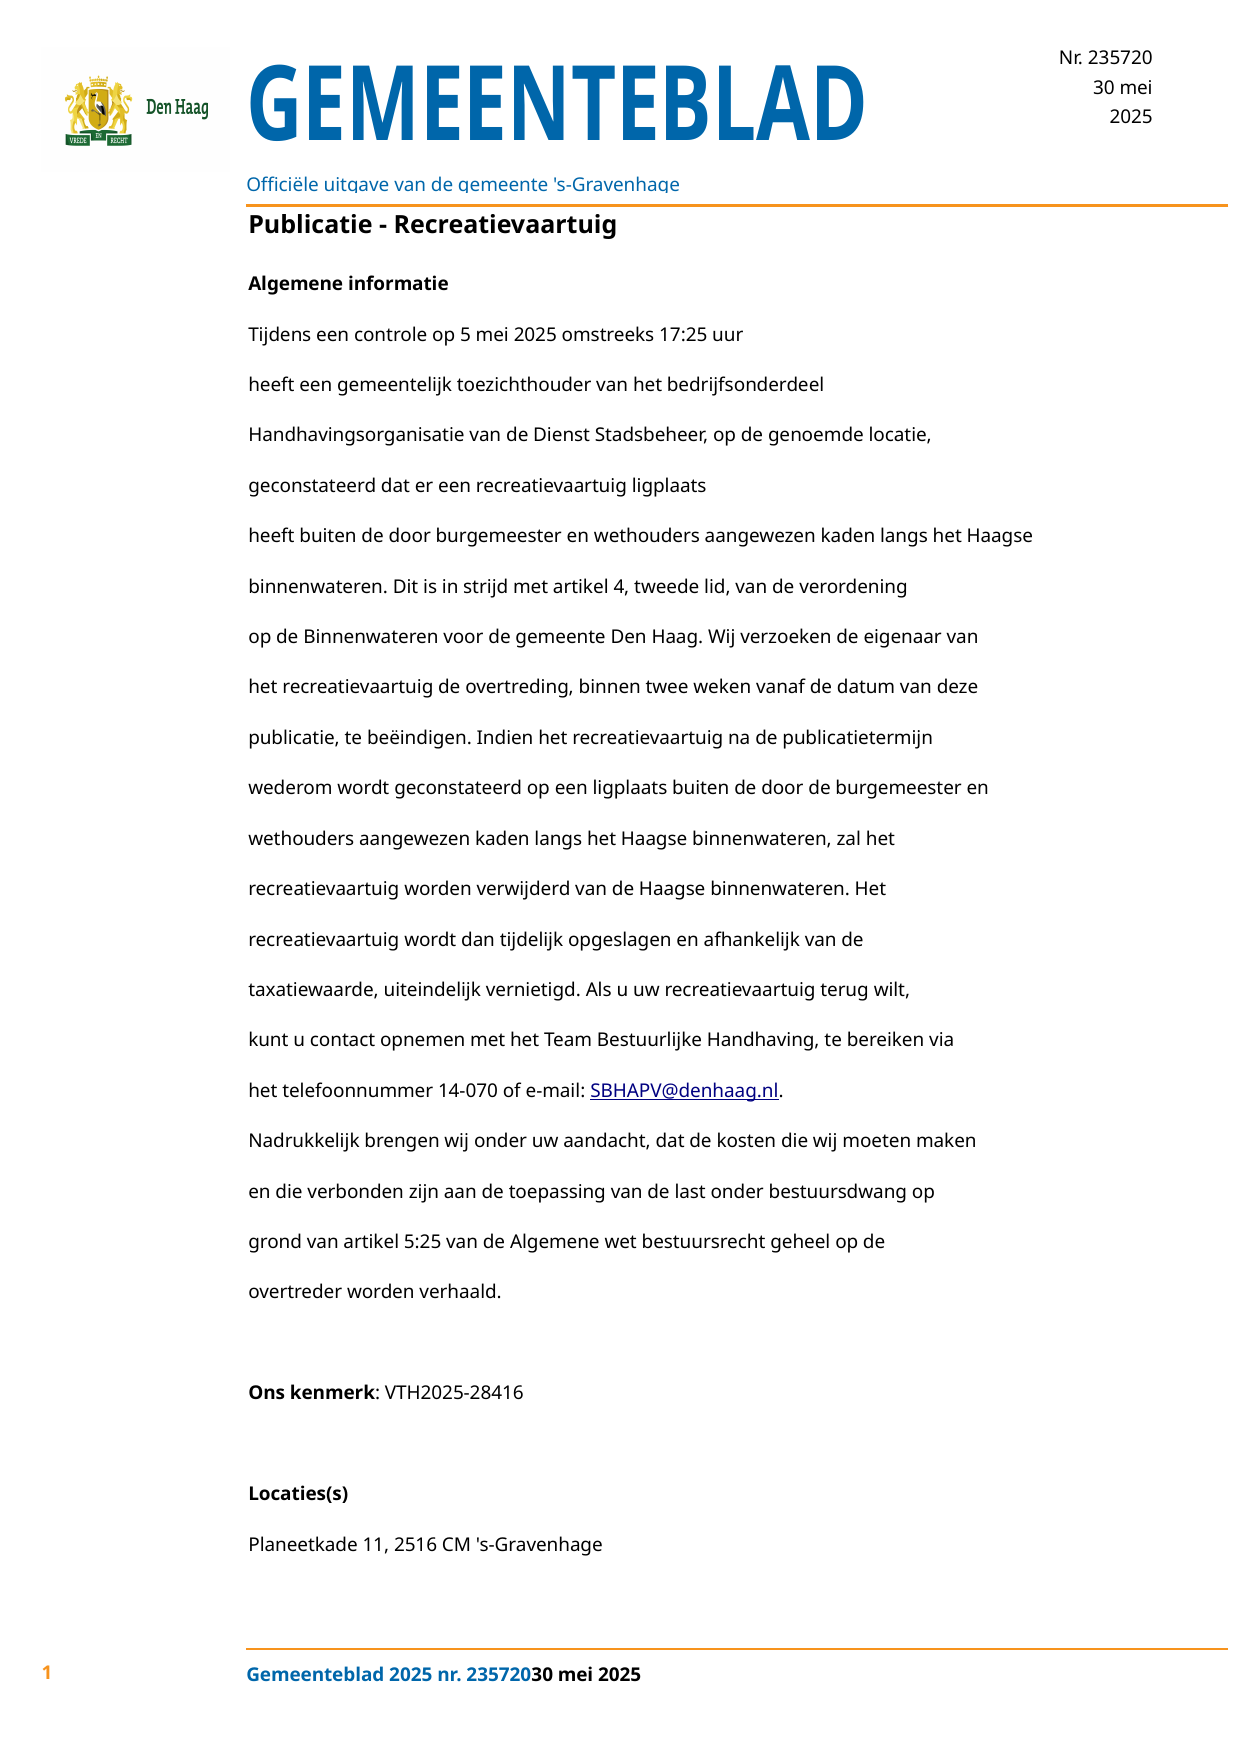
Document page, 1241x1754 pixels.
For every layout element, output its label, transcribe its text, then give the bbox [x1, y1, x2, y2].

text en die verbonden zijn aan de toepassing van de last onder bestuursdwang op [248, 1178, 1152, 1203]
text wethouders aangewezen kaden langs het Haagse binnenwateren, zal het [248, 825, 1152, 851]
text overtreder worden verhaald. [248, 1279, 1152, 1304]
text taxatiewaarde, uiteindelijk vernietigd. Als u uw recreatievaartuig terug wilt, [248, 976, 1152, 1002]
text het telefoonnummer 14-070 of e-mail: SBHAPV@denhaag.nl. [248, 1077, 1152, 1103]
text grond van artikel 5:25 van de Algemene wet bestuursrecht geheel op de [248, 1228, 1152, 1254]
text Algemene informatie [248, 270, 1152, 296]
text Handhavingsorganisatie van de Dienst Stadsbeheer, op de genoemde locatie, [248, 422, 1152, 447]
text recreatievaartuig wordt dan tijdelijk opgeslagen en afhankelijk van de [248, 926, 1152, 951]
text publicatie, te beëindigen. Indien het recreatievaartuig na de publicatietermijn [248, 724, 1152, 750]
text heeft een gemeentelijk toezichthouder van het bedrijfsonderdeel [248, 371, 1152, 397]
text binnenwateren. Dit is in strijd met artikel 4, tweede lid, van de verordening [248, 573, 1152, 598]
text Planeetkade 11, 2516 CM 's-Gravenhage [248, 1531, 1152, 1556]
text het recreatievaartuig de overtreding, binnen twee weken vanaf de datum van deze [248, 674, 1152, 699]
text kunt u contact opnemen met het Team Bestuurlijke Handhaving, te bereiken via [248, 1027, 1152, 1052]
text op de Binnenwateren voor de gemeente Den Haag. Wij verzoeken de eigenaar van [248, 623, 1152, 649]
text heeft buiten de door burgemeester en wethouders aangewezen kaden langs het Haagse [248, 522, 1152, 548]
text Ons kenmerk: VTH2025-28416 [248, 1379, 1152, 1405]
text wederom wordt geconstateerd op een ligplaats buiten de door de burgemeester en [248, 774, 1152, 800]
picture [41, 47, 231, 172]
text Nadrukkelijk brengen wij onder uw aandacht, dat de kosten die wij moeten maken [248, 1127, 1152, 1153]
text Locaties(s) [248, 1480, 1152, 1506]
text Tijdens een controle op 5 mei 2025 omstreeks 17:25 uur [248, 321, 1152, 346]
text geconstateerd dat er een recreatievaartuig ligplaats [248, 472, 1152, 498]
text Publicatie - Recreatievaartuig [248, 207, 1152, 241]
text recreatievaartuig worden verwijderd van de Haagse binnenwateren. Het [248, 875, 1152, 901]
